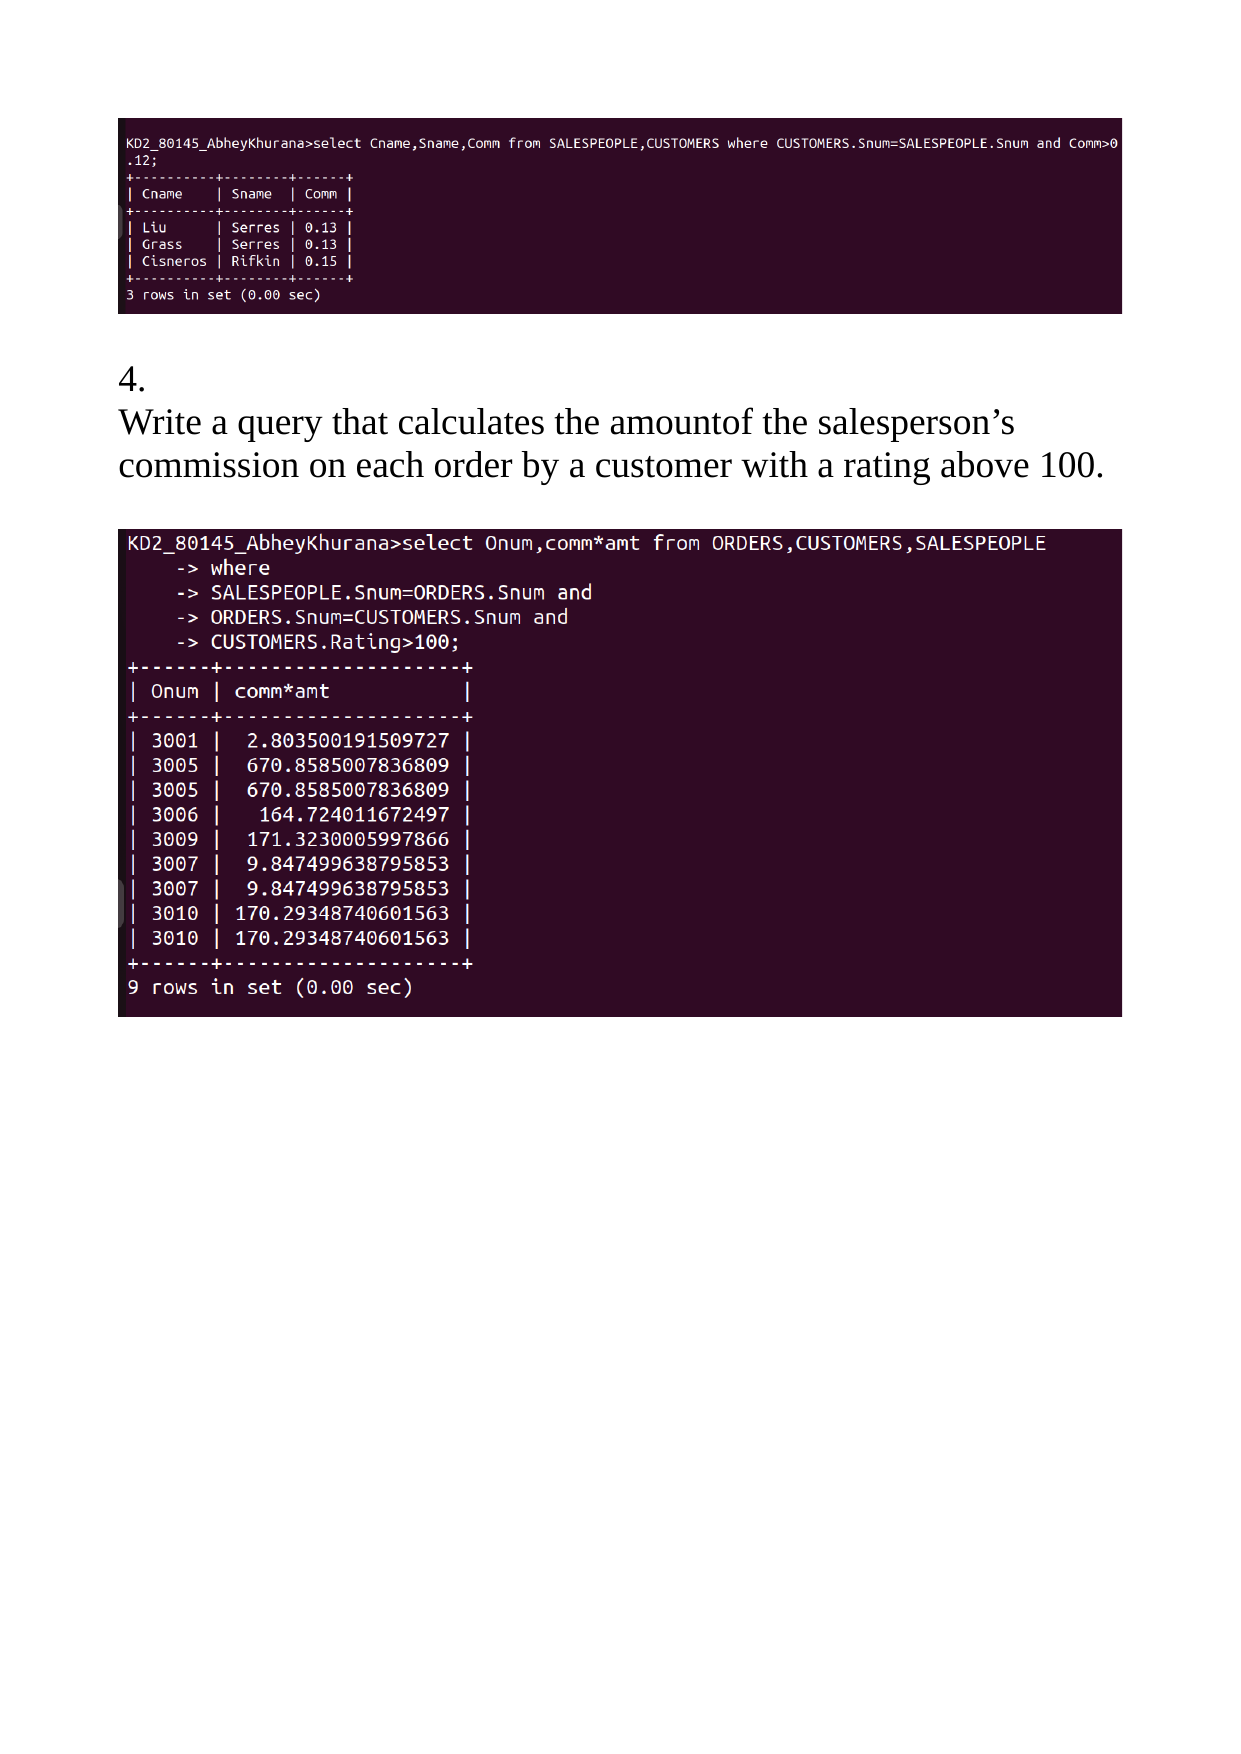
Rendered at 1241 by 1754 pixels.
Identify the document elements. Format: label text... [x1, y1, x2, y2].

text Write a query that calculates the amountof the salesperson’s commission on each order by a customer with a rating above 100. [118, 400, 1122, 486]
picture [118, 118, 1123, 314]
picture [118, 529, 1123, 1017]
text 4. [118, 357, 1122, 400]
